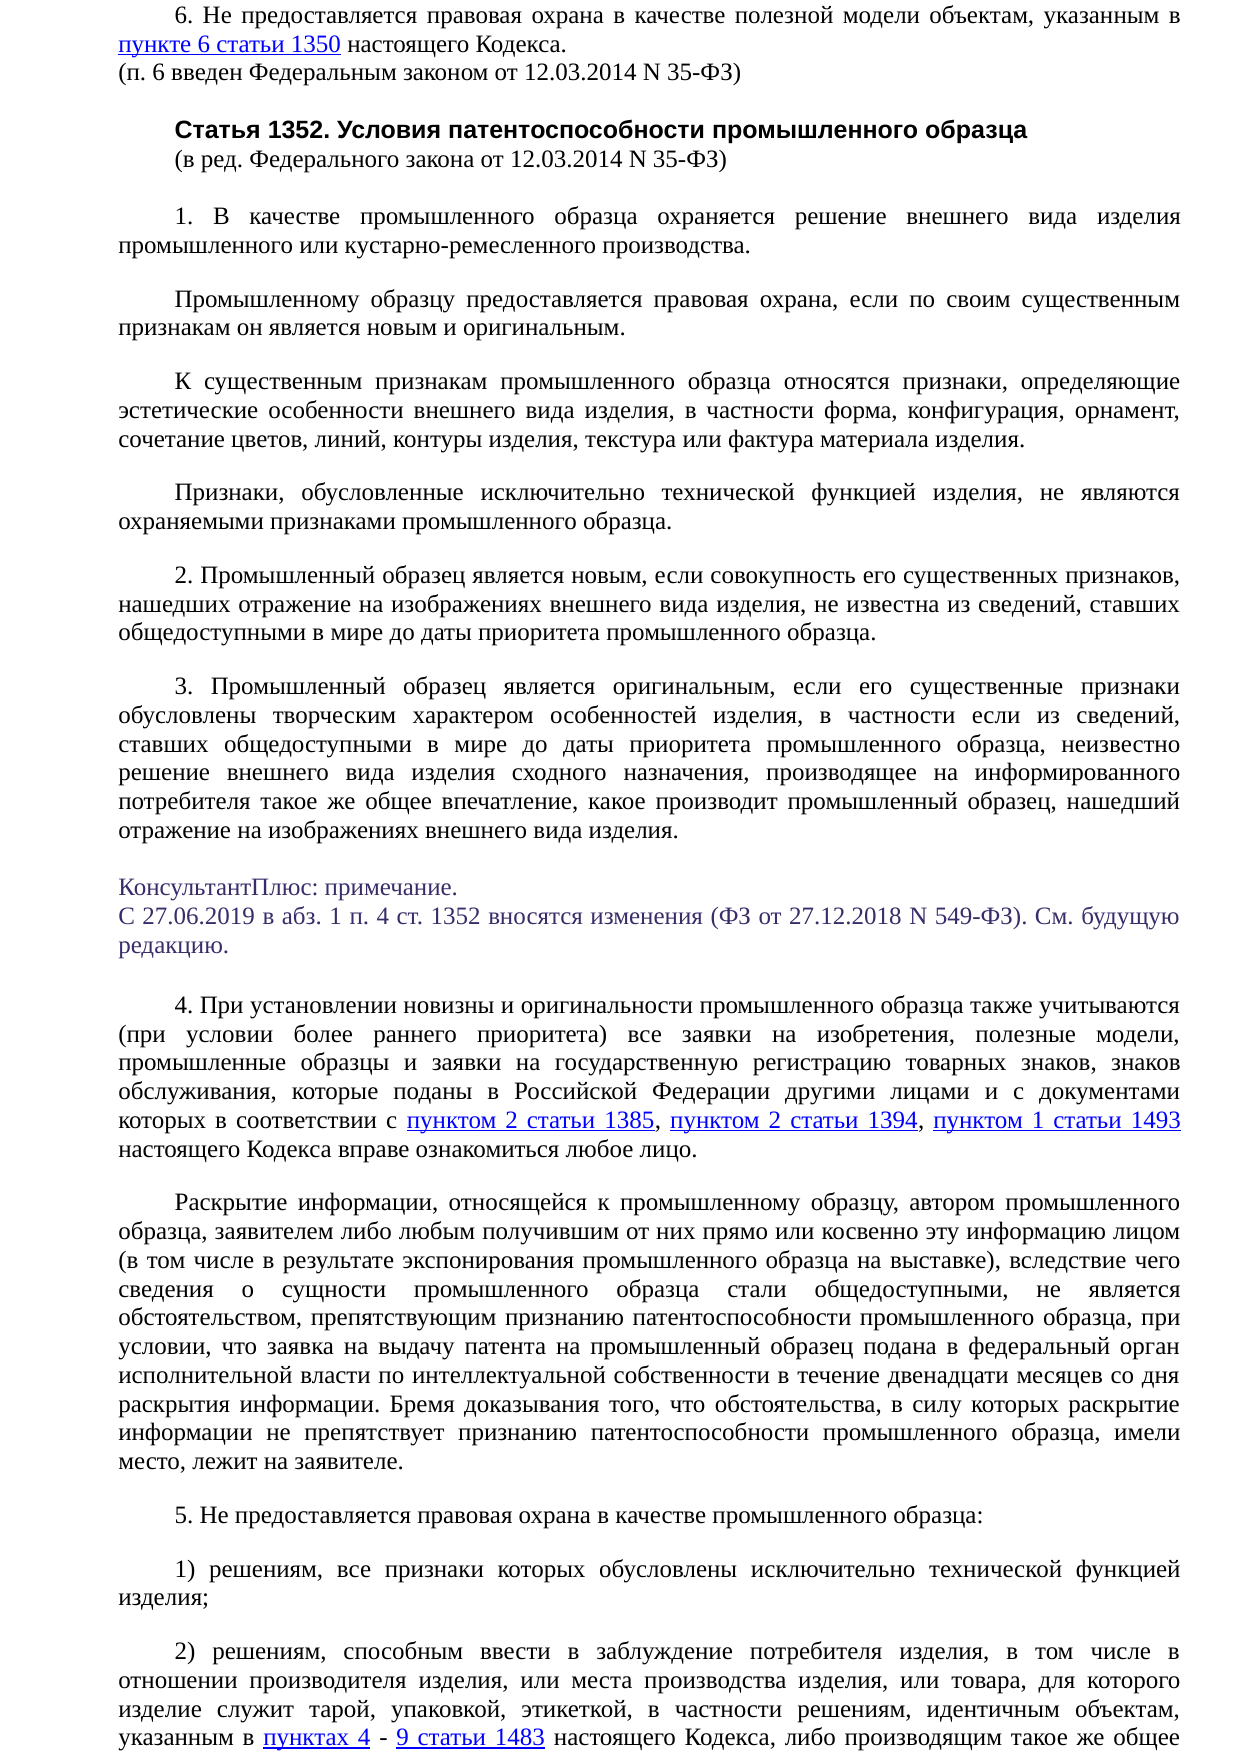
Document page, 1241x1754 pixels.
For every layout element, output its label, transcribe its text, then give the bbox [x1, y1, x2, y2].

title Статья 1352. Условия патентоспособности промышленного образца [118, 115, 1181, 144]
text 2. Промышленный образец является новым, если совокупность его существенных признаков, нашедших отражение на изображениях внешнего вида изделия, не известна из сведений, ставших общедоступными в мире до даты приоритета промышленного образца. [118, 560, 1181, 646]
text 1. В качестве промышленного образца охраняется решение внешнего вида изделия промышленного или кустарно-ремесленного производства. [118, 201, 1181, 259]
text 2) решениям, способным ввести в заблуждение потребителя изделия, в том числе в отношении производителя изделия, или места производства изделия, или товара, для которого изделие служит тарой, упаковкой, этикеткой, в частности решениям, идентичным объектам, указанным в пунктах 4 - 9 статьи 1483 настоящего Кодекса, либо производящим такое же общее [118, 1636, 1181, 1751]
text Признаки, обусловленные исключительно технической функцией изделия, не являются охраняемыми признаками промышленного образца. [118, 477, 1181, 535]
text 6. Не предоставляется правовая охрана в качестве полезной модели объектам, указанным в пункте 6 статьи 1350 настоящего Кодекса. [118, 0, 1181, 57]
text С 27.06.2019 в абз. 1 п. 4 ст. 1352 вносятся изменения (ФЗ от 27.12.2018 N 549-ФЗ). См. будущую редакцию. [118, 901, 1181, 959]
text Промышленному образцу предоставляется правовая охрана, если по своим существенным признакам он является новым и оригинальным. [118, 284, 1181, 341]
text (в ред. Федерального закона от 12.03.2014 N 35-ФЗ) [118, 144, 1181, 172]
text 3. Промышленный образец является оригинальным, если его существенные признаки обусловлены творческим характером особенностей изделия, в частности если из сведений, ставших общедоступными в мире до даты приоритета промышленного образца, неизвестно решение внешнего вида изделия сходного назначения, производящее на информированного потребителя такое же общее впечатление, какое производит промышленный образец, нашедший отражение на изображениях внешнего вида изделия. [118, 671, 1181, 844]
text Раскрытие информации, относящейся к промышленному образцу, автором промышленного образца, заявителем либо любым получившим от них прямо или косвенно эту информацию лицом (в том числе в результате экспонирования промышленного образца на выставке), вследствие чего сведения о сущности промышленного образца стали общедоступными, не является обстоятельством, препятствующим признанию патентоспособности промышленного образца, при условии, что заявка на выдачу патента на промышленный образец подана в федеральный орган исполнительной власти по интеллектуальной собственности в течение двенадцати месяцев со дня раскрытия информации. Бремя доказывания того, что обстоятельства, в силу которых раскрытие информации не препятствует признанию патентоспособности промышленного образца, имели место, лежит на заявителе. [118, 1187, 1181, 1475]
text 4. При установлении новизны и оригинальности промышленного образца также учитываются (при условии более раннего приоритета) все заявки на изобретения, полезные модели, промышленные образцы и заявки на государственную регистрацию товарных знаков, знаков обслуживания, которые поданы в Российской Федерации другими лицами и с документами которых в соответствии с пунктом 2 статьи 1385, пунктом 2 статьи 1394, пунктом 1 статьи 1493 настоящего Кодекса вправе ознакомиться любое лицо. [118, 990, 1181, 1162]
text 1) решениям, все признаки которых обусловлены исключительно технической функцией изделия; [118, 1554, 1181, 1611]
text КонсультантПлюс: примечание. [118, 872, 1181, 901]
text 5. Не предоставляется правовая охрана в качестве промышленного образца: [118, 1500, 1181, 1529]
text (п. 6 введен Федеральным законом от 12.03.2014 N 35-ФЗ) [118, 57, 1181, 86]
text К существенным признакам промышленного образца относятся признаки, определяющие эстетические особенности внешнего вида изделия, в частности форма, конфигурация, орнамент, сочетание цветов, линий, контуры изделия, текстура или фактура материала изделия. [118, 366, 1181, 452]
